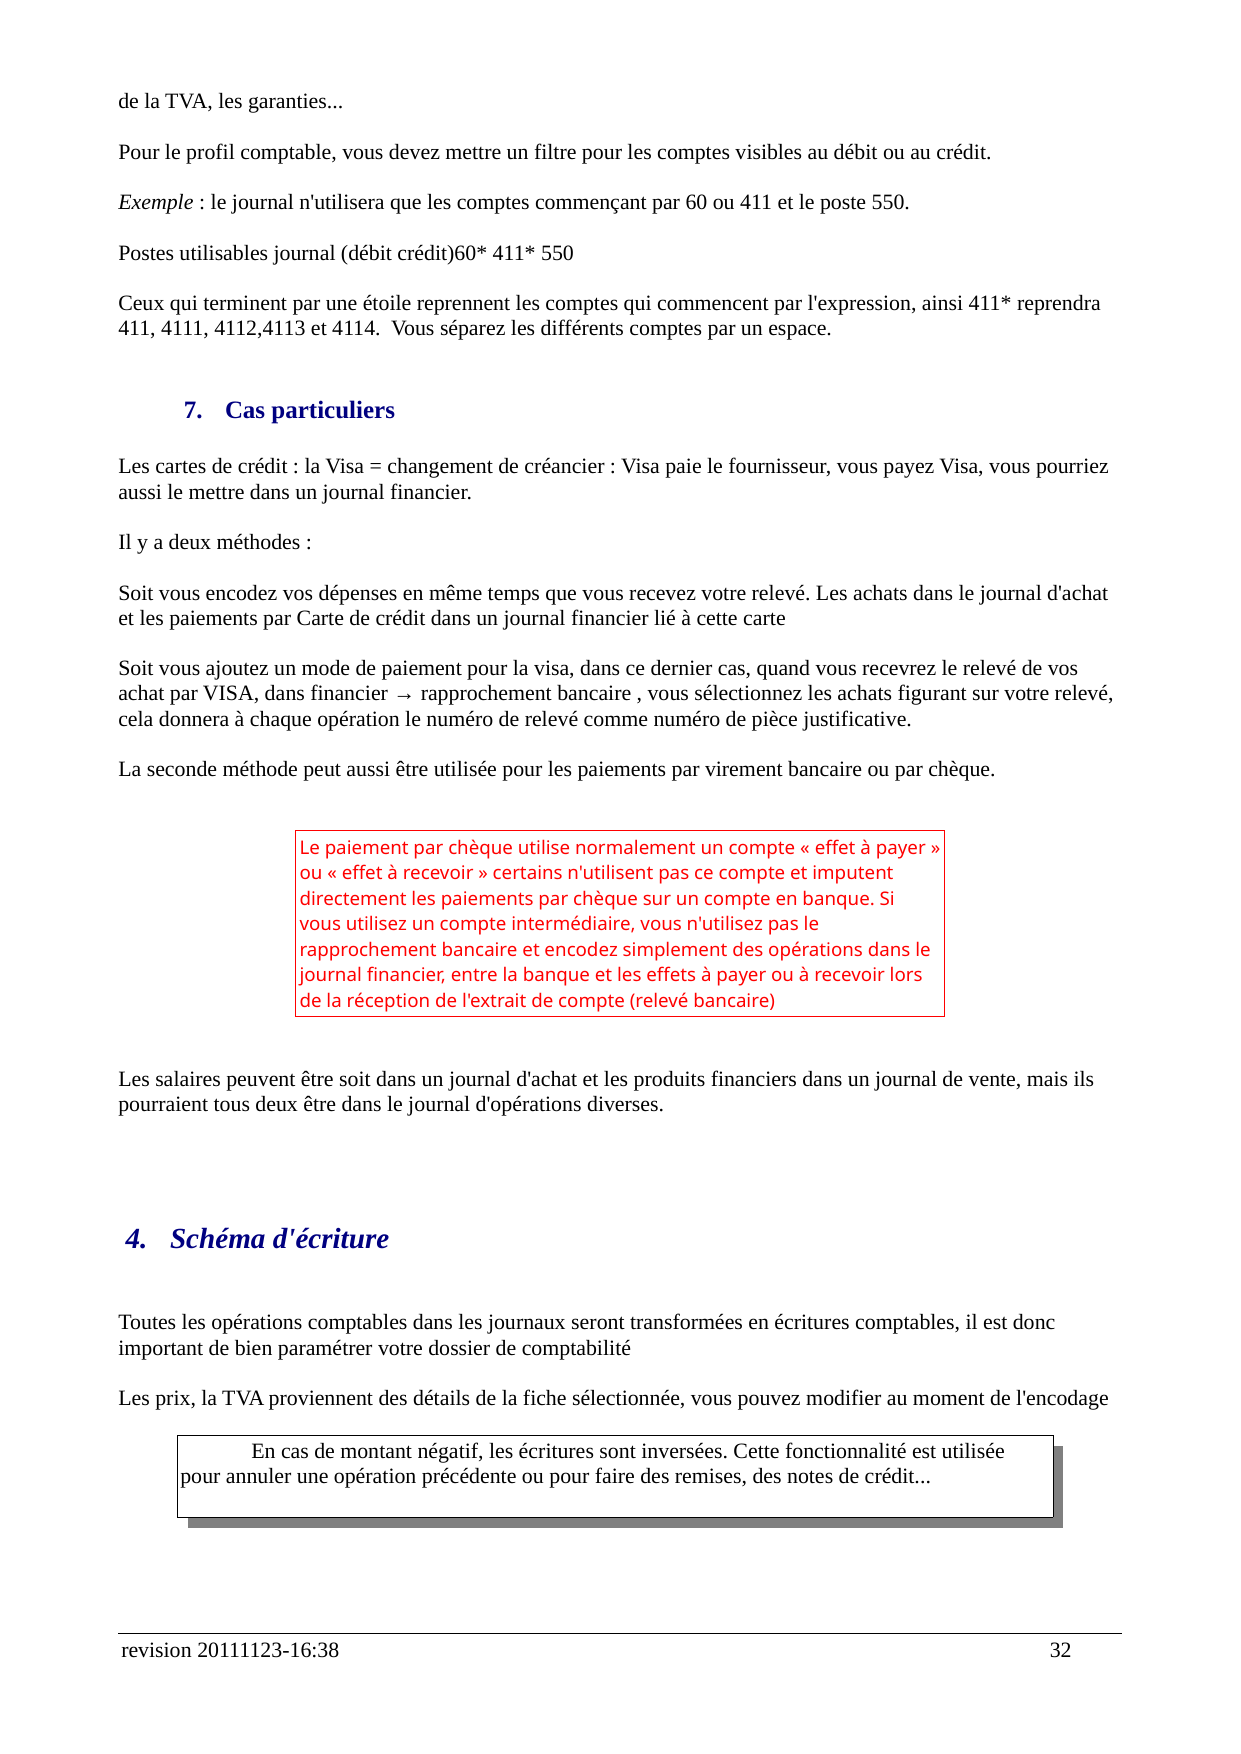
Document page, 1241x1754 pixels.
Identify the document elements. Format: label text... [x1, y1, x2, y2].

subtitle Cas particuliers [177, 395, 1122, 424]
text Postes utilisables journal (débit crédit)60* 411* 550 [118, 240, 1122, 265]
text de la TVA, les garanties... [118, 88, 1122, 114]
subtitle Schéma d'écriture [118, 1221, 1122, 1254]
text Ceux qui terminent par une étoile reprennent les comptes qui commencent par l'expression, ainsi 411* reprendra 411, 4111, 4112,4113 et 4114. Vous séparez les différents comptes par un espace. [118, 290, 1122, 341]
text En cas de montant négatif, les écritures sont inversées. Cette fonctionnalité est utilisée pour annuler une opération précédente ou pour faire des remises, des notes de crédit... [178, 1436, 1052, 1489]
text Exemple : le journal n'utilisera que les comptes commençant par 60 ou 411 et le poste 550. [118, 189, 1122, 214]
text Les salaires peuvent être soit dans un journal d'achat et les produits financiers dans un journal de vente, mais ils pourraient tous deux être dans le journal d'opérations diverses. [118, 1066, 1122, 1116]
text Les cartes de crédit : la Visa = changement de créancier : Visa paie le fournisseur, vous payez Visa, vous pourriez aussi le mettre dans un journal financier. [118, 453, 1122, 504]
text Soit vous encodez vos dépenses en même temps que vous recevez votre relevé. Les achats dans le journal d'achat et les paiements par Carte de crédit dans un journal financier lié à cette carte [118, 579, 1122, 630]
text Soit vous ajoutez un mode de paiement pour la visa, dans ce dernier cas, quand vous recevrez le relevé de vos achat par VISA, dans financier → rapprochement bancaire , vous sélectionnez les achats figurant sur votre relevé, cela donnera à chaque opération le numéro de relevé comme numéro de pièce justificative. [118, 655, 1122, 731]
text La seconde méthode peut aussi être utilisée pour les paiements par virement bancaire ou par chèque. [118, 756, 1122, 781]
text Il y a deux méthodes : [118, 529, 1122, 554]
text Pour le profil comptable, vous devez mettre un filtre pour les comptes visibles au débit ou au crédit. [118, 139, 1122, 164]
text Les prix, la TVA proviennent des détails de la fiche sélectionnée, vous pouvez modifier au moment de l'encodage [118, 1385, 1122, 1410]
text Toutes les opérations comptables dans les journaux seront transformées en écritures comptables, il est donc important de bien paramétrer votre dossier de comptabilité [118, 1309, 1122, 1360]
text Le paiement par chèque utilise normalement un compte « effet à payer » ou « effet à recevoir » certains n'utilisent pas ce compte et imputent directement les paiements par chèque sur un compte en banque. Si vous utilisez un compte intermédiaire, vous n'utilisez pas le rapprochement bancaire et encodez simplement des opérations dans le journal financier, entre la banque et les effets à payer ou à recevoir lors de la réception de l'extrait de compte (relevé bancaire) [296, 831, 944, 1016]
